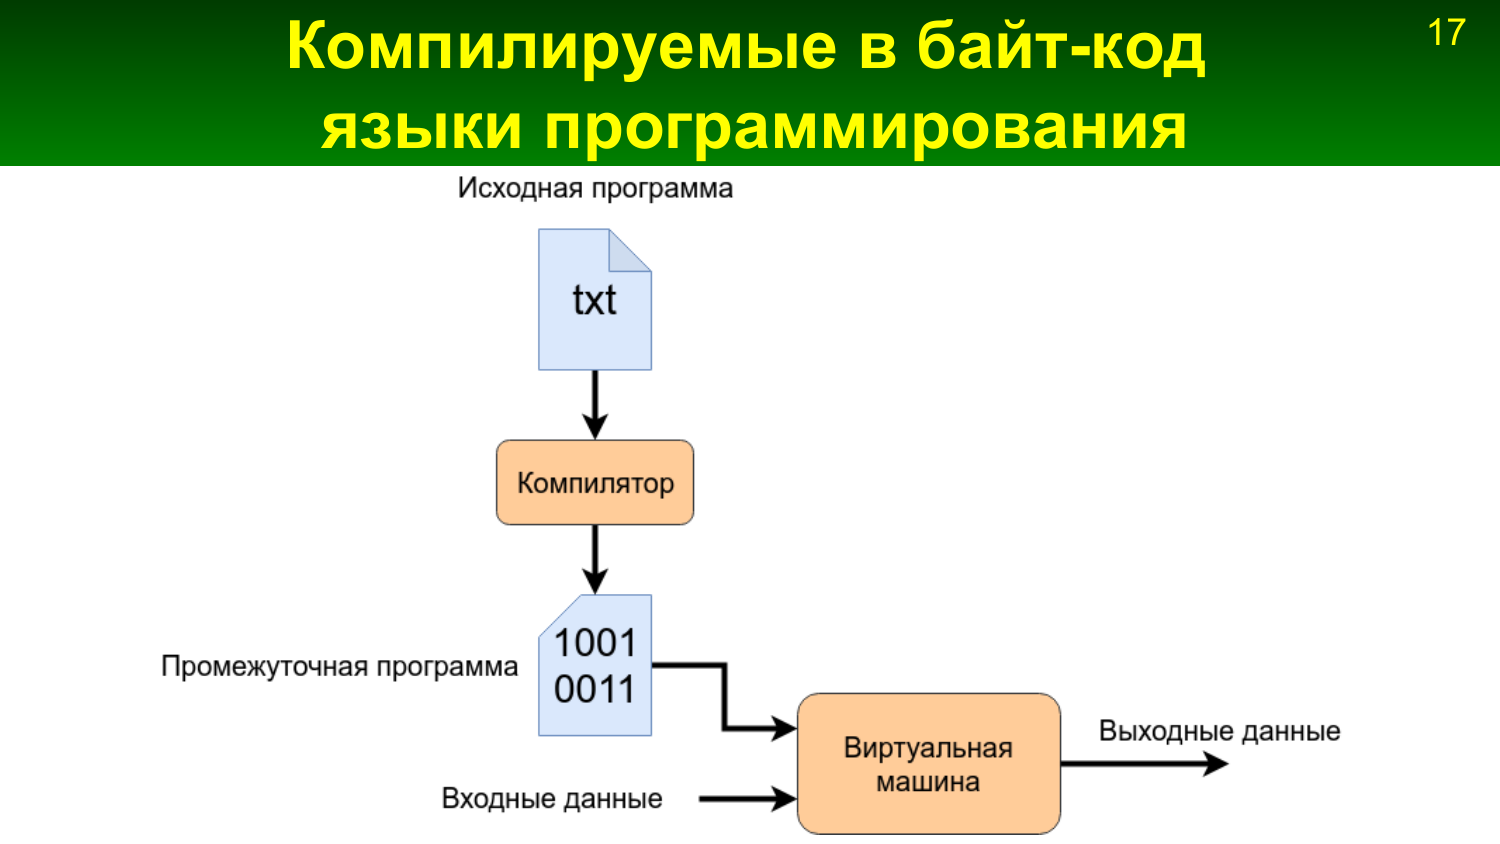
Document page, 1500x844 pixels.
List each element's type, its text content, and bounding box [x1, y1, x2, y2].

picture [139, 171, 1361, 835]
title Компилируемые в байт-код языки программирования [23, 0, 1489, 170]
